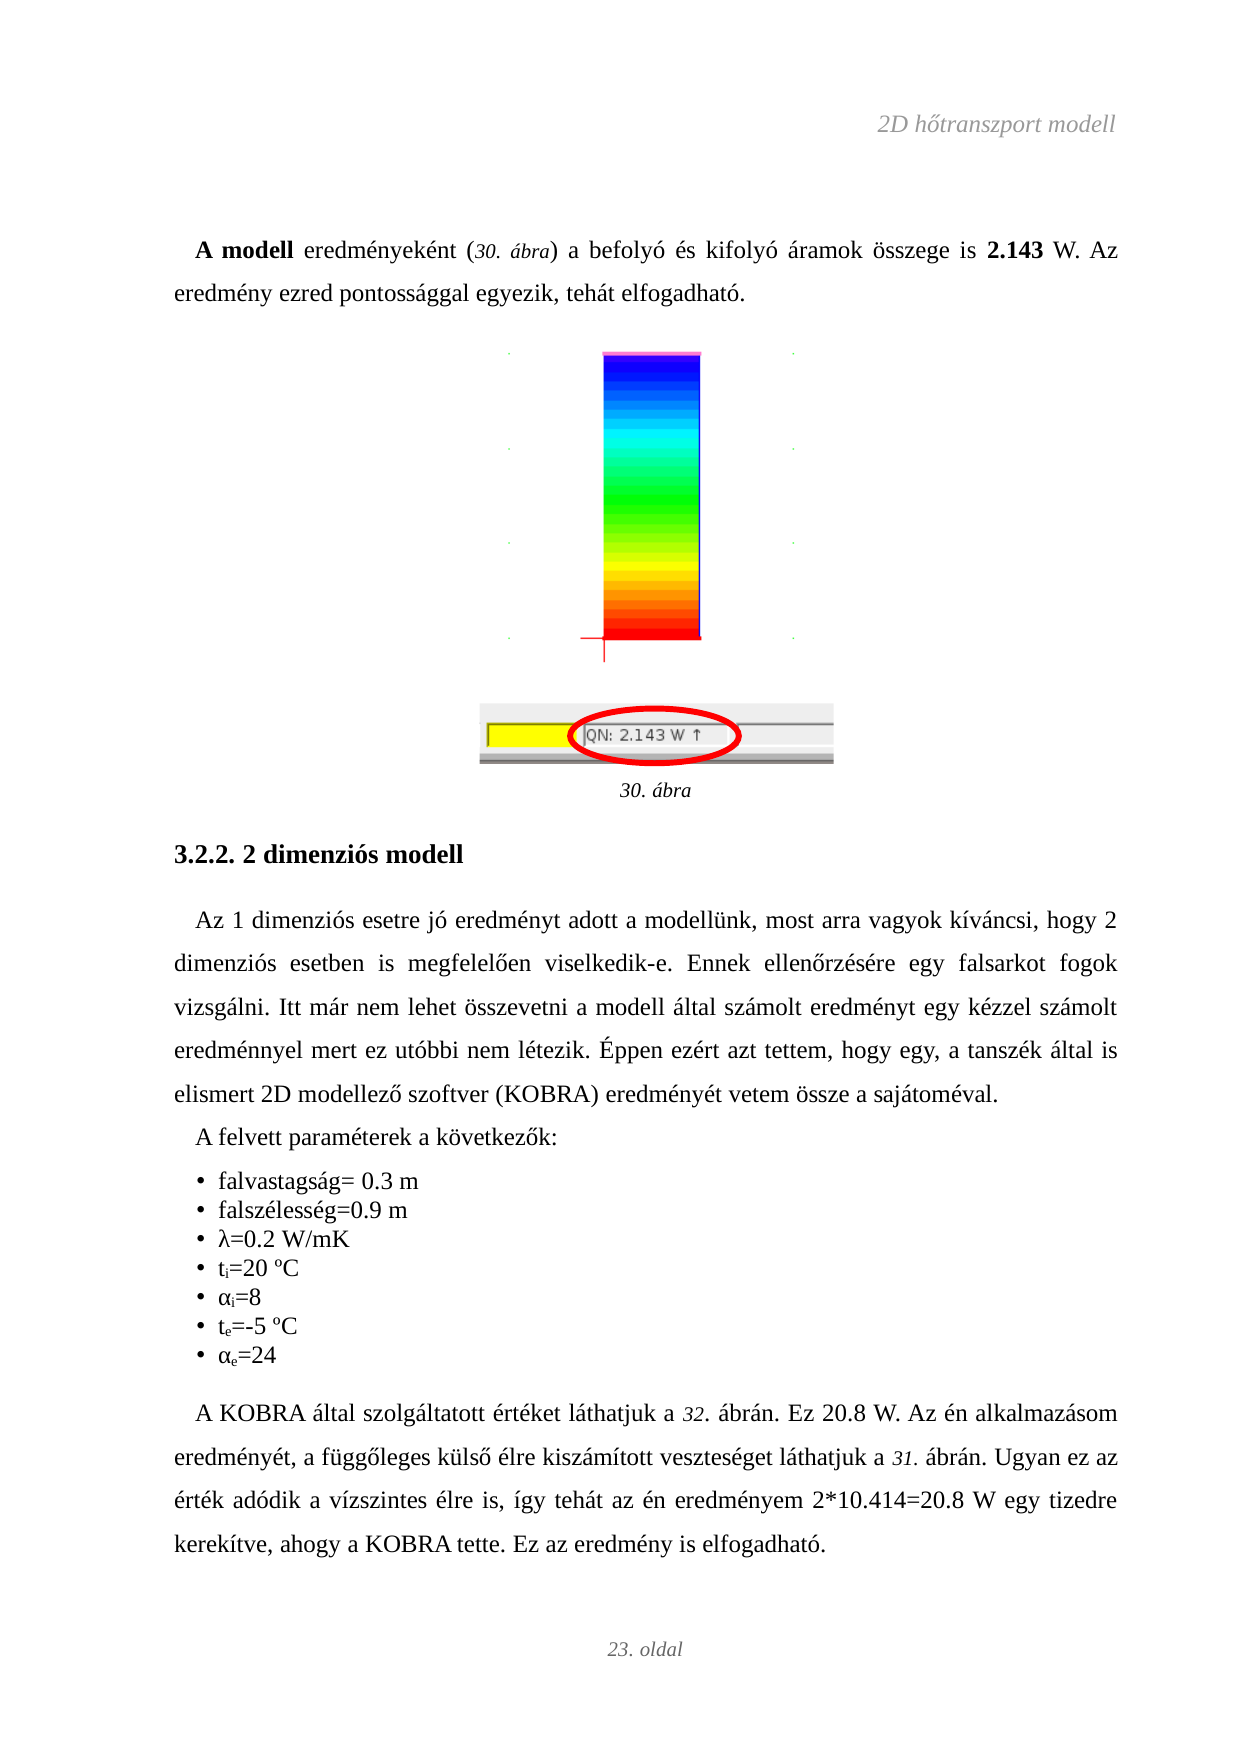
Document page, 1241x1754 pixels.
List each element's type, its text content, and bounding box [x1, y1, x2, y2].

list te=-5 ºC [196, 1311, 1118, 1340]
list λ=0.2 W/mK [196, 1224, 1118, 1253]
text A felvett paraméterek a következők: [174, 1122, 1118, 1151]
list falvastagság= 0.3 m [196, 1166, 1118, 1195]
text 30. ábra [174, 778, 1118, 802]
subtitle 2 dimenziós modell [174, 838, 1118, 869]
picture [479, 321, 834, 764]
list ti=20 ºC [196, 1253, 1118, 1282]
text Az 1 dimenziós esetre jó eredményt adott a modellünk, most arra vagyok kíváncsi, hogy 2 dimenziós esetben is megfelelően viselkedik-e. Ennek ellenőrzésére egy falsarkot fogok vizsgálni. Itt már nem lehet összevetni a modell által számolt eredményt egy kézzel számolt eredménnyel mert ez utóbbi nem létezik. Éppen ezért azt tettem, hogy egy, a tanszék által is elismert 2D modellező szoftver (KOBRA) eredményét vetem össze a sajátoméval. [174, 904, 1118, 1108]
list falszélesség=0.9 m [196, 1195, 1118, 1224]
text A KOBRA által szolgáltatott értéket láthatjuk a 32. ábrán. Ez 20.8 W. Az én alkalmazásom eredményét, a függőleges külső élre kiszámított veszteséget láthatjuk a 31. ábrán. Ugyan ez az érték adódik a vízszintes élre is, így tehát az én eredményem 2*10.414=20.8 W egy tizedre kerekítve, ahogy a KOBRA tette. Ez az eredmény is elfogadható. [174, 1398, 1118, 1558]
text A modell eredményeként (30. ábra) a befolyó és kifolyó áramok összege is 2.143 W. Az eredmény ezred pontossággal egyezik, tehát elfogadható. [174, 234, 1118, 307]
list αi=8 [196, 1282, 1118, 1311]
picture [574, 712, 735, 760]
list αe=24 [196, 1340, 1118, 1369]
